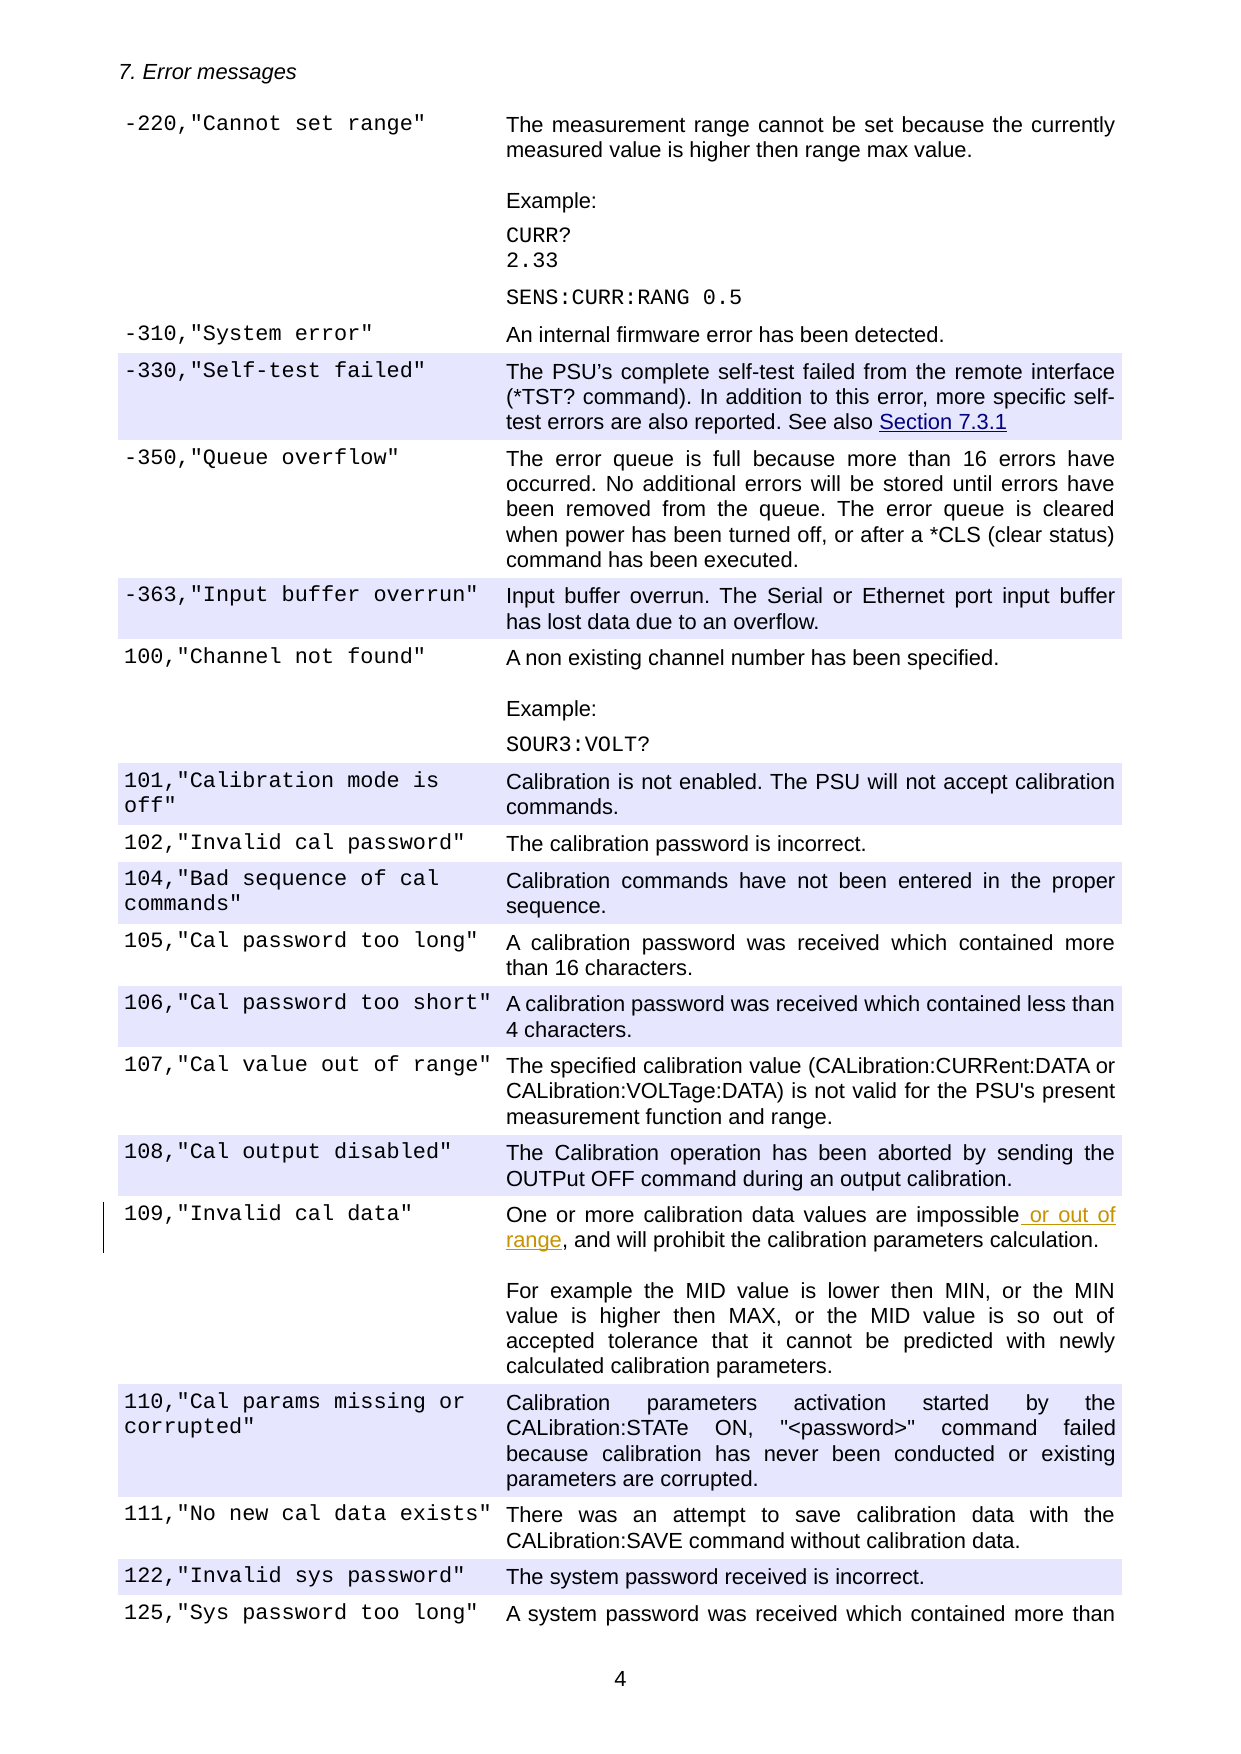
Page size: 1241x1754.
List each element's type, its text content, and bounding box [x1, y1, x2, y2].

table_cell The system password received is incorrect. [500, 1559, 1122, 1595]
table_cell A system password was received which contained more than [500, 1595, 1122, 1632]
table_cell One or more calibration data values are impossible or out of range, and will prohibit the calibration parameters calculation. For example the MID value is lower then MIN, or the MIN value is higher then MAX, or the MID value is so out of accepted tolerance that it cannot be predicted with newly calculated calibration parameters. [500, 1196, 1122, 1384]
table_cell 111,"No new cal data exists" [118, 1497, 500, 1558]
table_cell The calibration password is incorrect. [500, 825, 1122, 862]
table_cell The PSU’s complete self-test failed from the remote interface (*TST? command). In addition to this error, more specific self-test errors are also reported. See also Section 7.3.1 [500, 353, 1122, 440]
table_cell 104,"Bad sequence of cal commands" [118, 862, 500, 924]
table_cell 122,"Invalid sys password" [118, 1559, 500, 1595]
table_cell 125,"Sys password too long" [118, 1595, 500, 1632]
table_cell A calibration password was received which contained more than 16 characters. [500, 924, 1122, 986]
table_cell The measurement range cannot be set because the currently measured value is higher then range max value. Example: CURR? 2.33 SENS:CURR:RANG 0.5 [500, 106, 1122, 316]
table_cell Calibration is not enabled. The PSU will not accept calibration commands. [500, 763, 1122, 825]
table_cell -350,"Queue overflow" [118, 440, 500, 578]
table_cell -363,"Input buffer overrun" [118, 578, 500, 639]
table_cell 102,"Invalid cal password" [118, 825, 500, 862]
table_cell 105,"Cal password too long" [118, 924, 500, 986]
table_cell The specified calibration value (CALibration:CURRent:DATA or CALibration:VOLTage:DATA) is not valid for the PSU's present measurement function and range. [500, 1048, 1122, 1134]
table_cell Calibration parameters activation started by the CALibration:STATe ON, "<password>" command failed because calibration has never been conducted or existing parameters are corrupted. [500, 1384, 1122, 1497]
table_cell 106,"Cal password too short" [118, 986, 500, 1047]
table_cell A calibration password was received which contained less than 4 characters. [500, 986, 1122, 1047]
table_cell An internal firmware error has been detected. [500, 316, 1122, 353]
table_cell 109,"Invalid cal data" [118, 1196, 500, 1384]
table_cell 110,"Cal params missing or corrupted" [118, 1384, 500, 1497]
table_cell 108,"Cal output disabled" [118, 1135, 500, 1196]
table_cell 100,"Channel not found" [118, 640, 500, 763]
table_cell -220,"Cannot set range" [118, 106, 500, 316]
table_cell -330,"Self-test failed" [118, 353, 500, 440]
table_cell -310,"System error" [118, 316, 500, 353]
table_cell The error queue is full because more than 16 errors have occurred. No additional errors will be stored until errors have been removed from the queue. The error queue is cleared when power has been turned off, or after a *CLS (clear status) command has been executed. [500, 440, 1122, 578]
table_cell Input buffer overrun. The Serial or Ethernet port input buffer has lost data due to an overflow. [500, 578, 1122, 639]
table_cell Calibration commands have not been entered in the proper sequence. [500, 862, 1122, 924]
table_cell 107,"Cal value out of range" [118, 1048, 500, 1134]
table_cell A non existing channel number has been specified. Example: SOUR3:VOLT? [500, 640, 1122, 763]
table_cell There was an attempt to save calibration data with the CALibration:SAVE command without calibration data. [500, 1497, 1122, 1558]
table_cell 101,"Calibration mode is off" [118, 763, 500, 825]
table_cell The Calibration operation has been aborted by sending the OUTPut OFF command during an output calibration. [500, 1135, 1122, 1196]
